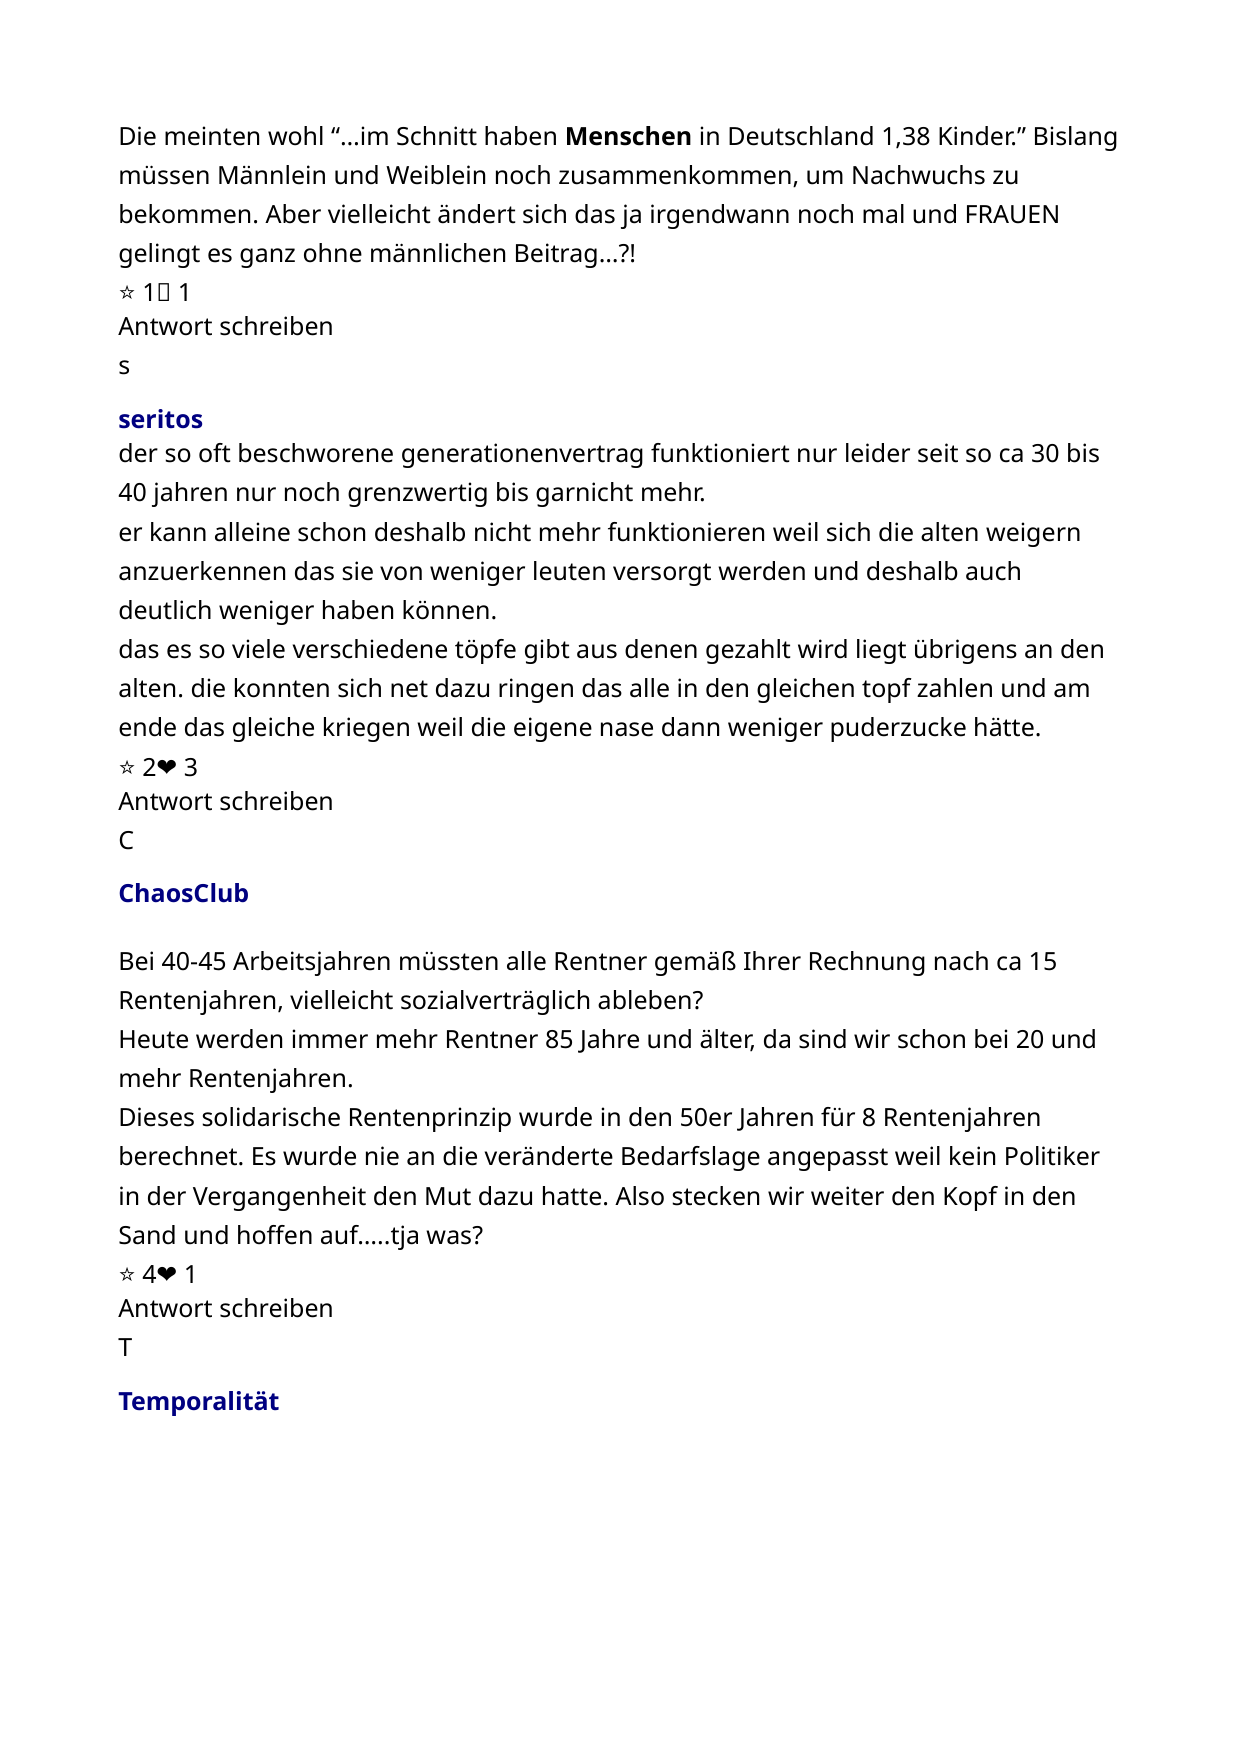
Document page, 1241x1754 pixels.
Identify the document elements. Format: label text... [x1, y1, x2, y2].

text Antwort schreiben [118, 309, 1122, 343]
text das es so viele verschiedene töpfe gibt aus denen gezahlt wird liegt übrigens an den alten. die konnten sich net dazu ringen das alle in den gleichen topf zahlen und am ende das gleiche kriegen weil die eigene nase dann weniger puderzucke hätte. [118, 632, 1122, 744]
text Dieses solidarische Rentenprinzip wurde in den 50er Jahren für 8 Rentenjahren berechnet. Es wurde nie an die veränderte Bedarfslage angepasst weil kein Politiker in der Vergangenheit den Mut dazu hatte. Also stecken wir weiter den Kopf in den Sand und hoffen auf…..tja was? [118, 1100, 1122, 1251]
text s [118, 348, 1122, 382]
text er kann alleine schon deshalb nicht mehr funktionieren weil sich die alten weigern anzuerkennen das sie von weniger leuten versorgt werden und deshalb auch deutlich weniger haben können. [118, 514, 1122, 627]
text ⭐️ 1🤨 1 [118, 275, 1122, 309]
text C [118, 822, 1122, 856]
text T [118, 1330, 1122, 1364]
text ⭐️ 4❤️ 1 [118, 1257, 1122, 1291]
subtitle seritos [118, 402, 1122, 436]
text der so oft beschworene generationenvertrag funktioniert nur leider seit so ca 30 bis 40 jahren nur noch grenzwertig bis garnicht mehr. [118, 436, 1122, 509]
text ⭐️ 2❤️ 3 [118, 749, 1122, 783]
text Antwort schreiben [118, 783, 1122, 817]
text Antwort schreiben [118, 1291, 1122, 1325]
subtitle Temporalität [118, 1383, 1122, 1418]
subtitle ChaosClub [118, 876, 1122, 910]
text Heute werden immer mehr Rentner 85 Jahre und älter, da sind wir schon bei 20 und mehr Rentenjahren. [118, 1022, 1122, 1095]
text Bei 40-45 Arbeitsjahren müssten alle Rentner gemäß Ihrer Rechnung nach ca 15 Rentenjahren, vielleicht sozialverträglich ableben? [118, 943, 1122, 1016]
text Die meinten wohl “…im Schnitt haben Menschen in Deutschland 1,38 Kinder.” Bislang müssen Männlein und Weiblein noch zusammenkommen, um Nachwuchs zu bekommen. Aber vielleicht ändert sich das ja irgendwann noch mal und FRAUEN gelingt es ganz ohne männlichen Beitrag…?! [118, 118, 1122, 270]
